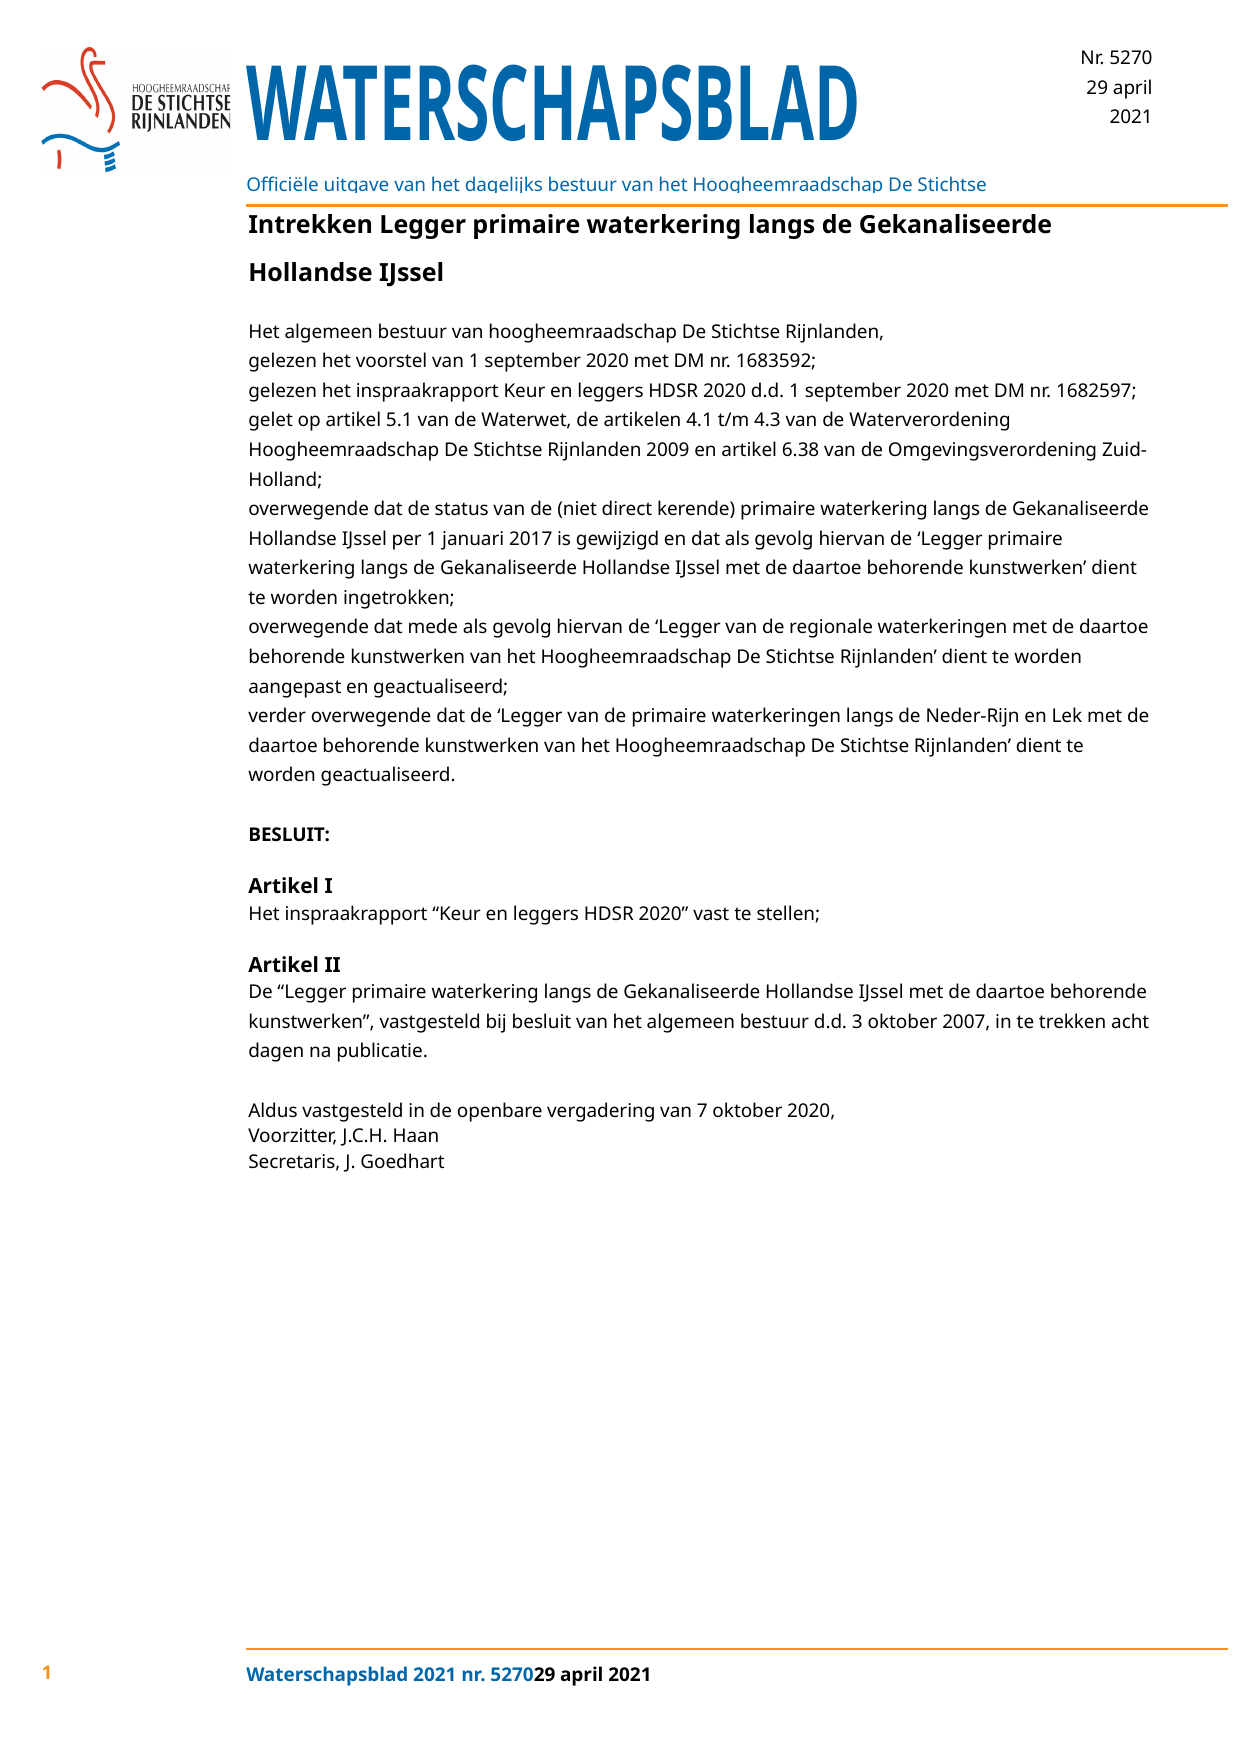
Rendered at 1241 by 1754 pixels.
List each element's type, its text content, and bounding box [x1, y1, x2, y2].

text gelet op artikel 5.1 van de Waterwet, de artikelen 4.1 t/m 4.3 van de Waterverordening Hoogheemraadschap De Stichtse Rijnlanden 2009 en artikel 6.38 van de Omgevingsverordening Zuid-Holland; [248, 407, 1152, 492]
text Voorzitter, J.C.H. Haan [248, 1123, 1152, 1148]
text gelezen het voorstel van 1 september 2020 met DM nr. 1683592; [248, 347, 1152, 373]
text Intrekken Legger primaire waterkering langs de Gekanaliseerde Hollandse IJssel [248, 207, 1152, 288]
text overwegende dat mede als gevolg hiervan de ‘Legger van de regionale waterkeringen met de daartoe behorende kunstwerken van het Hoogheemraadschap De Stichtse Rijnlanden’ dient te worden aangepast en geactualiseerd; [248, 614, 1152, 699]
text Aldus vastgesteld in de openbare vergadering van 7 oktober 2020, [248, 1097, 1152, 1123]
text De “Legger primaire waterkering langs de Gekanaliseerde Hollandse IJssel met de daartoe behorende kunstwerken”, vastgesteld bij besluit van het algemeen bestuur d.d. 3 oktober 2007, in te trekken acht dagen na publicatie. [248, 978, 1152, 1063]
text verder overwegende dat de ‘Legger van de primaire waterkeringen langs de Neder-Rijn en Lek met de daartoe behorende kunstwerken van het Hoogheemraadschap De Stichtse Rijnlanden’ dient te worden geactualiseerd. [248, 702, 1152, 787]
text Het algemeen bestuur van hoogheemraadschap De Stichtse Rijnlanden, [248, 318, 1152, 344]
text BESLUIT: [248, 821, 1152, 847]
text Het inspraakrapport “Keur en leggers HDSR 2020” vast te stellen; [248, 900, 1152, 925]
picture [41, 47, 231, 172]
text Secretaris, J. Goedhart [248, 1148, 1152, 1174]
text Artikel II [248, 950, 1152, 978]
text gelezen het inspraakrapport Keur en leggers HDSR 2020 d.d. 1 september 2020 met DM nr. 1682597; [248, 377, 1152, 403]
text Artikel I [248, 871, 1152, 900]
text overwegende dat de status van de (niet direct kerende) primaire waterkering langs de Gekanaliseerde Hollandse IJssel per 1 januari 2017 is gewijzigd en dat als gevolg hiervan de ‘Legger primaire waterkering langs de Gekanaliseerde Hollandse IJssel met de daartoe behorende kunstwerken’ dient te worden ingetrokken; [248, 495, 1152, 610]
